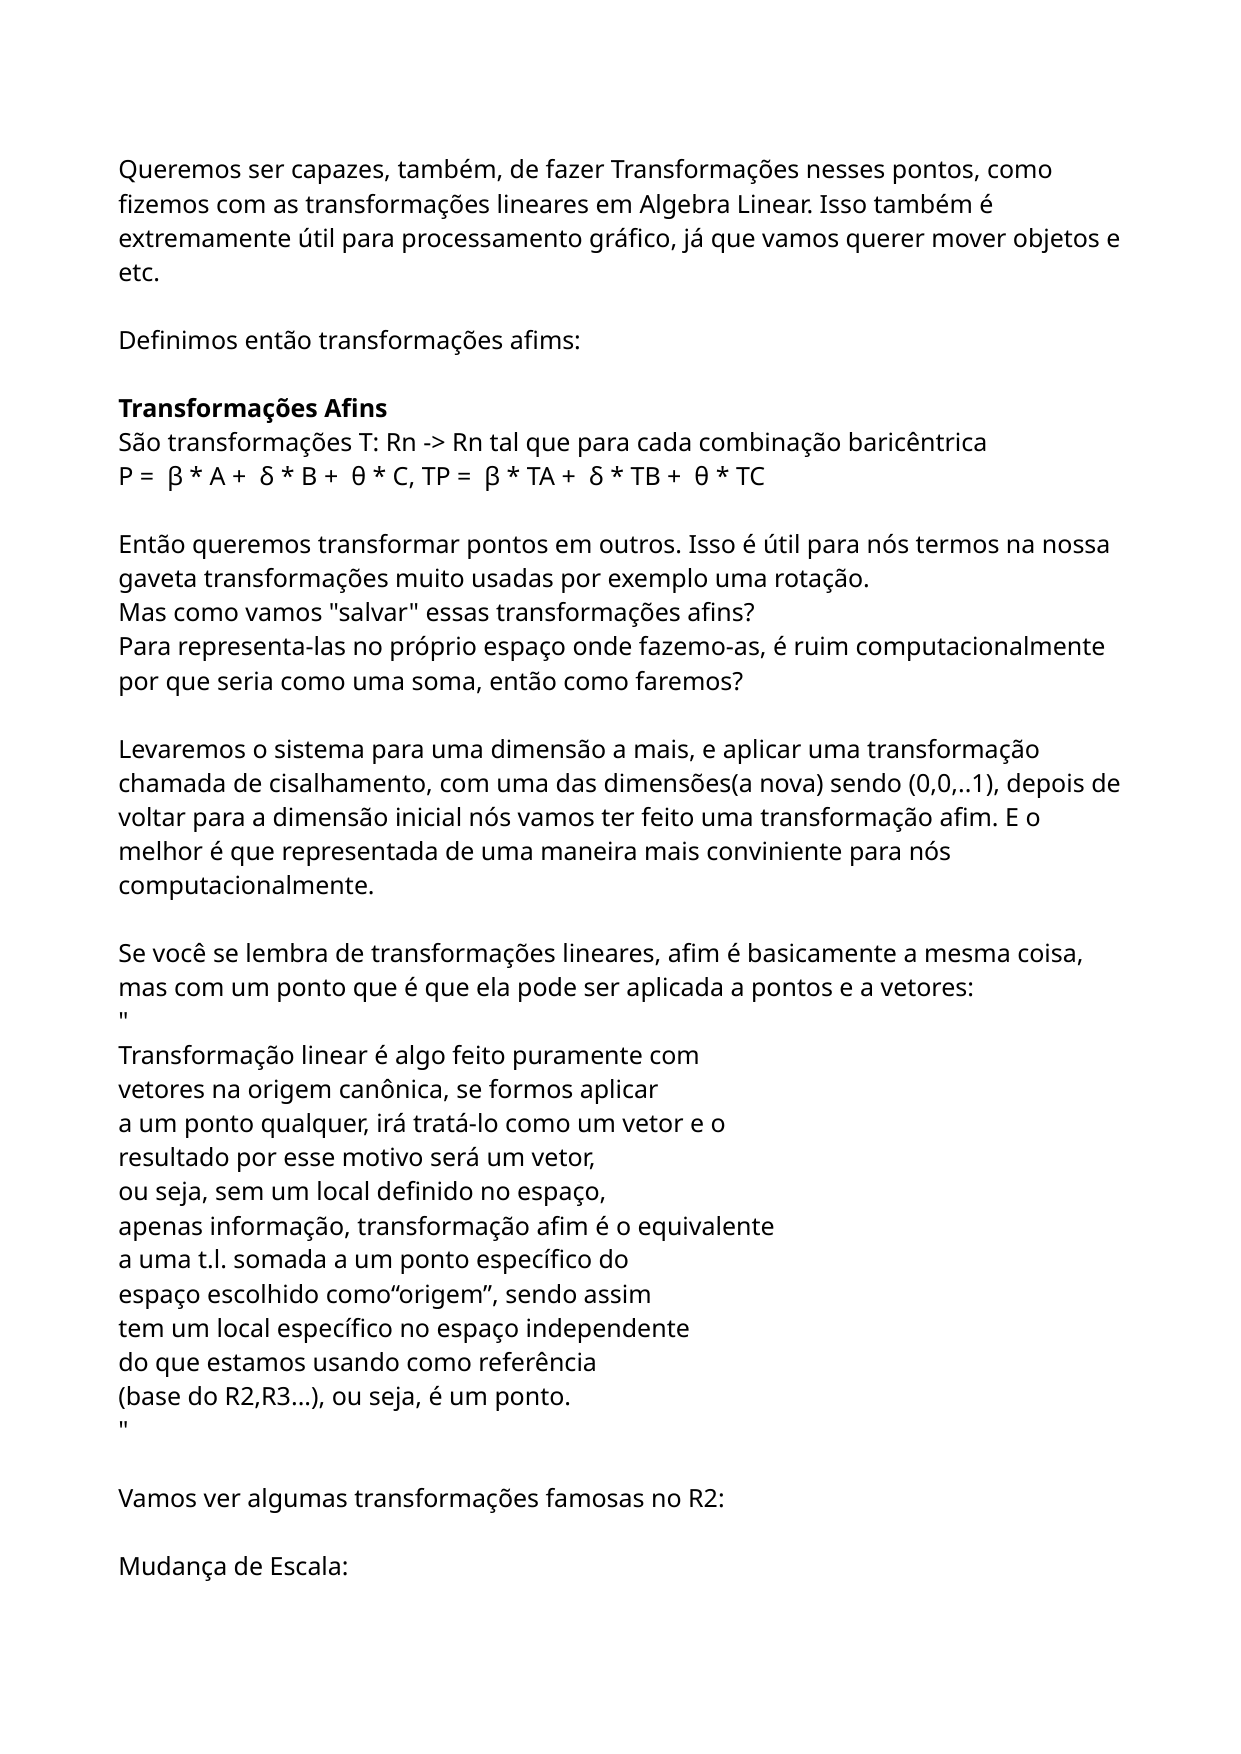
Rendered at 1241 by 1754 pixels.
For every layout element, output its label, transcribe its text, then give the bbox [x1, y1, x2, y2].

text Mudança de Escala: [118, 1549, 1122, 1583]
text resultado por esse motivo será um vetor, [118, 1140, 1122, 1174]
text a um ponto qualquer, irá tratá-lo como um vetor e o [118, 1106, 1122, 1140]
text São transformações T: Rn -> Rn tal que para cada combinação baricêntrica [118, 425, 1122, 459]
text (base do R2,R3...), ou seja, é um ponto. [118, 1378, 1122, 1412]
text vetores na origem canônica, se formos aplicar [118, 1072, 1122, 1106]
text " [118, 1004, 1122, 1038]
text Então queremos transformar pontos em outros. Isso é útil para nós termos na nossa gaveta transformações muito usadas por exemplo uma rotação. [118, 527, 1122, 595]
text Se você se lembra de transformações lineares, afim é basicamente a mesma coisa, mas com um ponto que é que ela pode ser aplicada a pontos e a vetores: [118, 936, 1122, 1004]
text " [118, 1412, 1122, 1447]
text Transformação linear é algo feito puramente com [118, 1038, 1122, 1072]
text Mas como vamos "salvar" essas transformações afins? [118, 595, 1122, 629]
text a uma t.l. somada a um ponto específico do [118, 1242, 1122, 1276]
text Transformações Afins [118, 391, 1122, 425]
text tem um local específico no espaço independente [118, 1310, 1122, 1344]
text ou seja, sem um local definido no espaço, [118, 1174, 1122, 1208]
text do que estamos usando como referência [118, 1344, 1122, 1378]
text Definimos então transformações afims: [118, 322, 1122, 357]
text Queremos ser capazes, também, de fazer Transformações nesses pontos, como fizemos com as transformações lineares em Algebra Linear. Isso também é extremamente útil para processamento gráfico, já que vamos querer mover objetos e etc. [118, 152, 1122, 288]
text apenas informação, transformação afim é o equivalente [118, 1208, 1122, 1242]
text Vamos ver algumas transformações famosas no R2: [118, 1481, 1122, 1515]
text Levaremos o sistema para uma dimensão a mais, e aplicar uma transformação chamada de cisalhamento, com uma das dimensões(a nova) sendo (0,0,..1), depois de voltar para a dimensão inicial nós vamos ter feito uma transformação afim. E o melhor é que representada de uma maneira mais conviniente para nós computacionalmente. [118, 731, 1122, 902]
text espaço escolhido como“origem”, sendo assim [118, 1276, 1122, 1310]
text P = β * A + δ * B + θ * C, TP = β * TA + δ * TB + θ * TC [118, 459, 1122, 493]
text Para representa-las no próprio espaço onde fazemo-as, é ruim computacionalmente por que seria como uma soma, então como faremos? [118, 629, 1122, 697]
